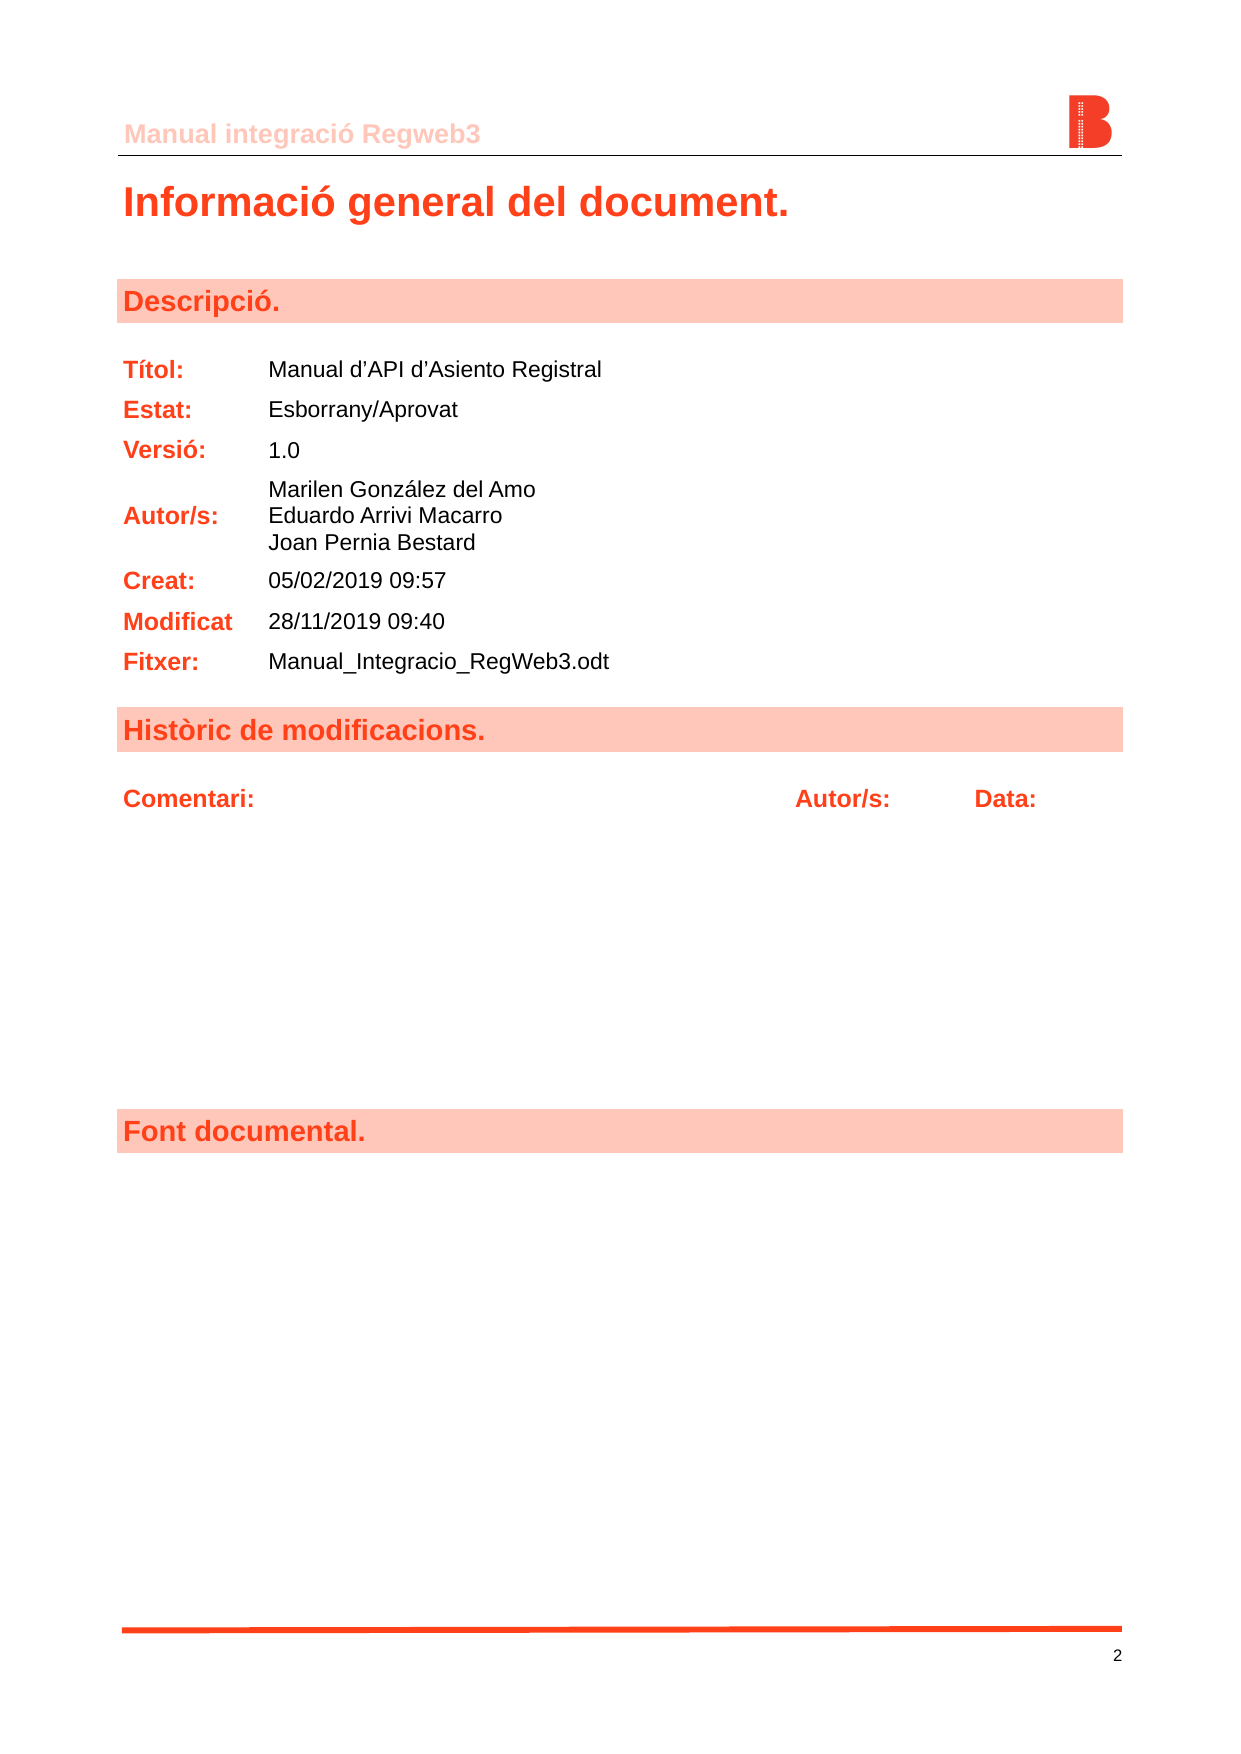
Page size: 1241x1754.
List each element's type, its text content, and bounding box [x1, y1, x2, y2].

table_cell [117, 324, 1123, 349]
table_cell Data: [969, 778, 1123, 818]
table_cell 05/02/2019 09:57 [262, 561, 1123, 601]
table_header Informació general del document. [117, 171, 1123, 278]
table_cell Històric de modificacions. [117, 707, 1123, 752]
table_cell Descripció. [117, 279, 1123, 323]
table_cell Manual_Integracio_RegWeb3.odt [262, 641, 1123, 681]
table_cell [969, 931, 1123, 969]
table_cell Estat: [117, 390, 262, 430]
table_cell Creat: [117, 561, 262, 601]
table_cell Autor/s: [117, 470, 262, 561]
table_cell [117, 1007, 789, 1045]
table_cell Manual d’API d’Asiento Registral [262, 349, 1123, 389]
table_cell [117, 931, 789, 969]
table_cell [117, 1154, 1123, 1179]
table_cell 28/11/2019 09:40 [262, 601, 1123, 641]
table_cell [117, 1083, 1123, 1108]
table_cell [969, 856, 1123, 894]
table_cell [117, 856, 789, 894]
table_cell [969, 969, 1123, 1007]
picture [1063, 94, 1117, 150]
table_cell [789, 856, 969, 894]
table_cell Font documental. [117, 1109, 1123, 1153]
table_cell Versió: [117, 430, 262, 470]
table_cell [117, 969, 789, 1007]
table_cell Títol: [117, 349, 262, 389]
table_cell [117, 681, 1123, 707]
table_cell [789, 1007, 969, 1045]
table_cell Comentari: [117, 778, 789, 818]
table_cell Modificat [117, 601, 262, 641]
table_cell [789, 894, 969, 931]
table_cell Fitxer: [117, 641, 262, 681]
table_cell [117, 1217, 1123, 1257]
table_cell [969, 894, 1123, 931]
table_cell [969, 818, 1123, 856]
table_cell [117, 1257, 1123, 1295]
table_cell [117, 818, 789, 856]
table_cell Autor/s: [789, 778, 969, 818]
table_cell [117, 1045, 789, 1083]
table_cell [117, 1179, 1123, 1217]
table_cell Marilen González del Amo Eduardo Arrivi Macarro Joan Pernia Bestard [262, 470, 1123, 561]
table_cell 1.0 [262, 430, 1123, 470]
table_cell [117, 1295, 1123, 1333]
table_cell [789, 1045, 969, 1083]
table_cell Esborrany/Aprovat [262, 390, 1123, 430]
table_cell [969, 1007, 1123, 1045]
table_cell [789, 931, 969, 969]
table_cell [789, 818, 969, 856]
table_cell [117, 752, 1123, 778]
table_cell [117, 894, 789, 931]
table_cell [969, 1045, 1123, 1083]
table_cell [789, 969, 969, 1007]
